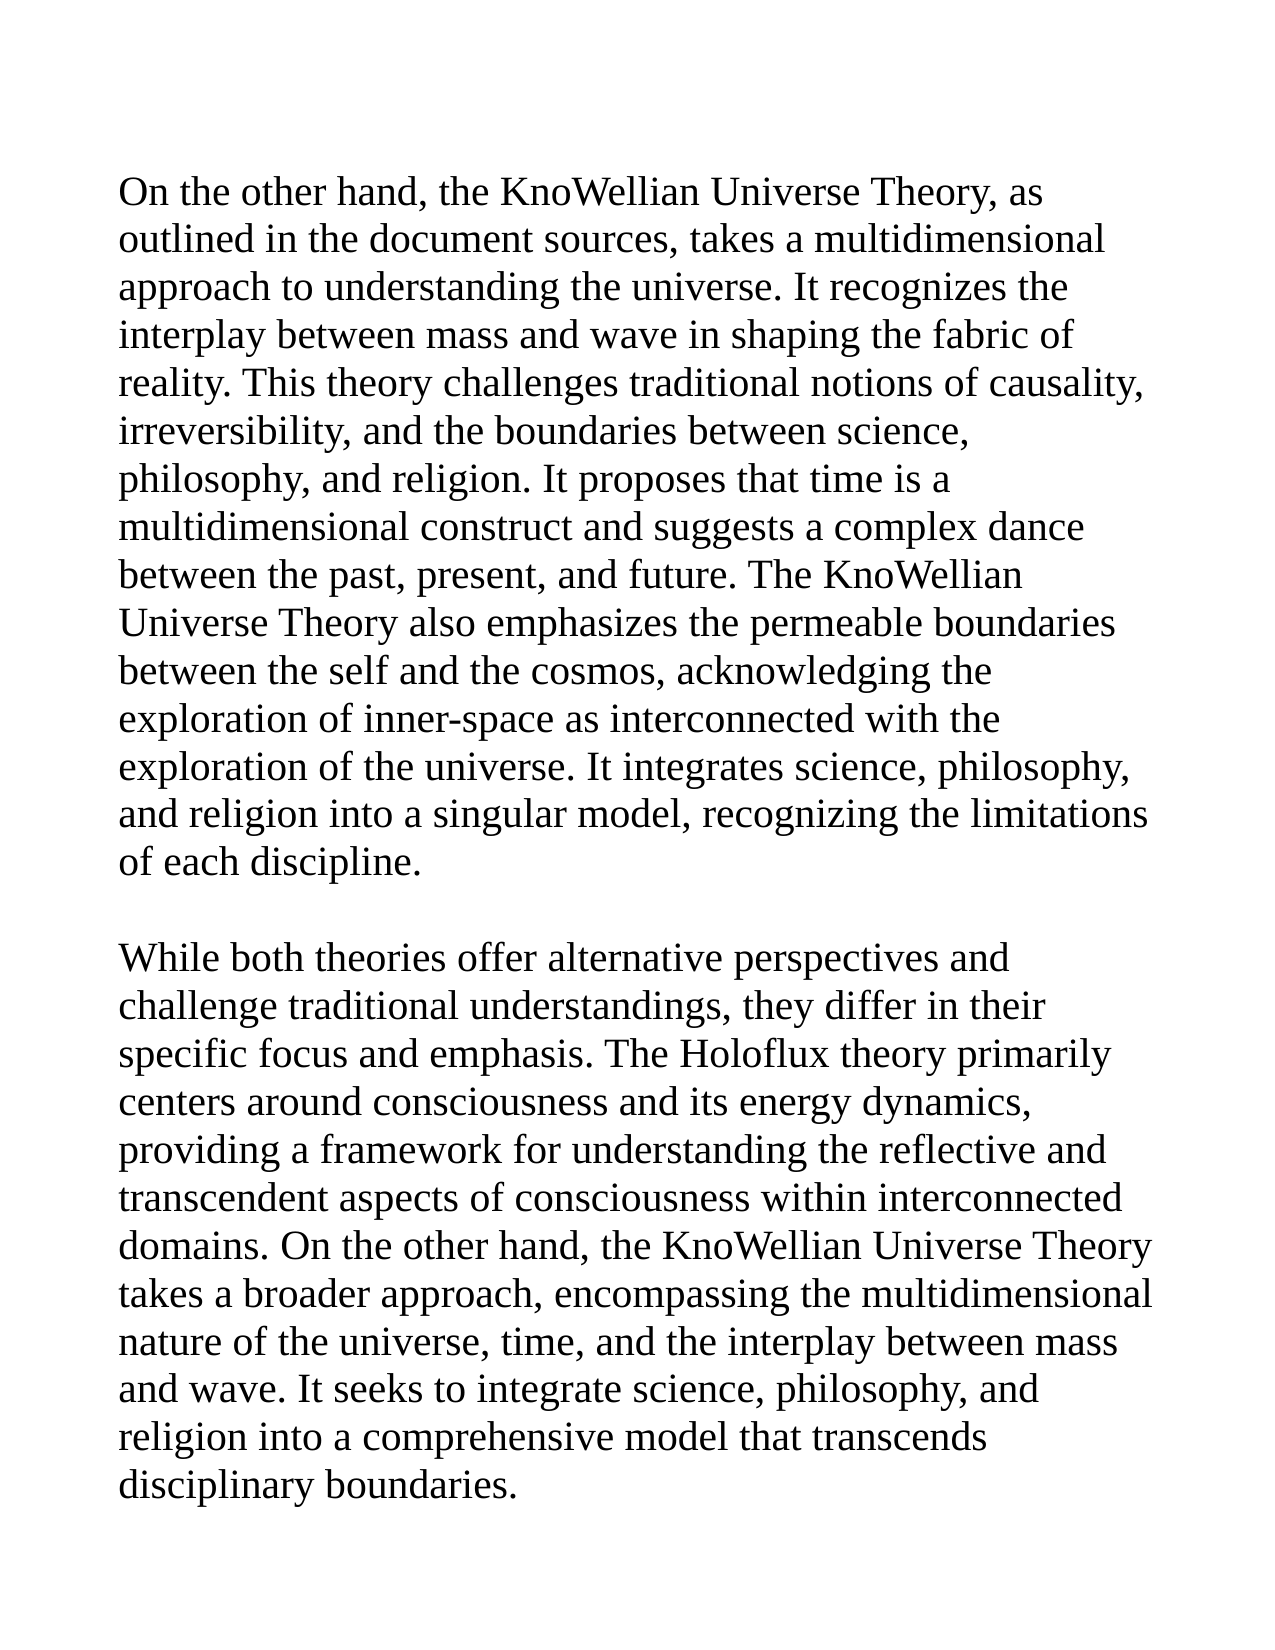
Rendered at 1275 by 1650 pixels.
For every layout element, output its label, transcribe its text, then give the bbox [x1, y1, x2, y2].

text On the other hand, the KnoWellian Universe Theory, as outlined in the document sources, takes a multidimensional approach to understanding the universe. It recognizes the interplay between mass and wave in shaping the fabric of reality. This theory challenges traditional notions of causality, irreversibility, and the boundaries between science, philosophy, and religion. It proposes that time is a multidimensional construct and suggests a complex dance between the past, present, and future. The KnoWellian Universe Theory also emphasizes the permeable boundaries between the self and the cosmos, acknowledging the exploration of inner-space as interconnected with the exploration of the universe. It integrates science, philosophy, and religion into a singular model, recognizing the limitations of each discipline. [118, 166, 1157, 885]
text While both theories offer alternative perspectives and challenge traditional understandings, they differ in their specific focus and emphasis. The Holoflux theory primarily centers around consciousness and its energy dynamics, providing a framework for understanding the reflective and transcendent aspects of consciousness within interconnected domains. On the other hand, the KnoWellian Universe Theory takes a broader approach, encompassing the multidimensional nature of the universe, time, and the interplay between mass and wave. It seeks to integrate science, philosophy, and religion into a comprehensive model that transcends disciplinary boundaries. [118, 933, 1157, 1508]
